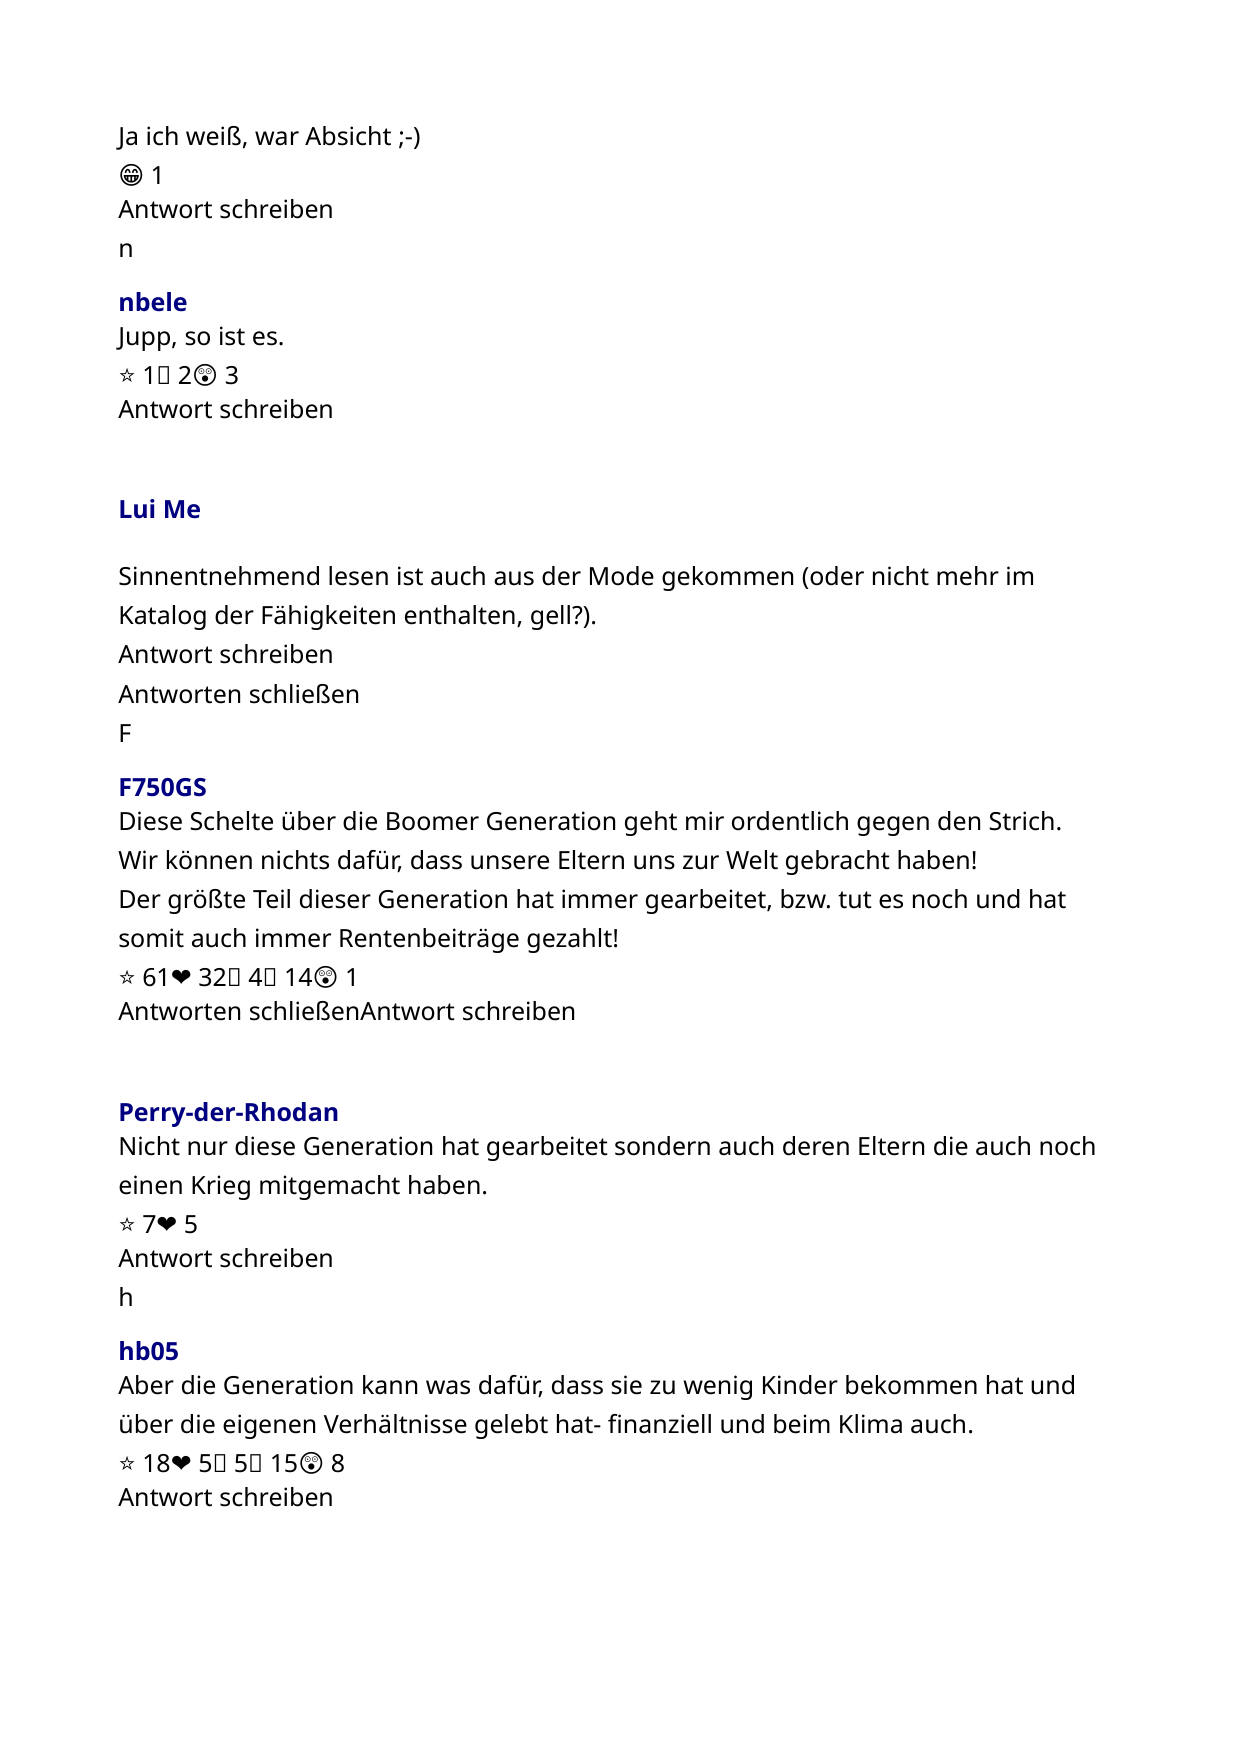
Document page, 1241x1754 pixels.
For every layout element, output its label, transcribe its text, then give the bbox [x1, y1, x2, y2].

subtitle hb05 [118, 1334, 1122, 1368]
text Antwort schreiben [118, 392, 1122, 426]
text ⭐️ 7❤️ 5 [118, 1207, 1122, 1241]
subtitle nbele [118, 284, 1122, 318]
text ⭐️ 18❤️ 5🙁 5🤨 15😲 8 [118, 1446, 1122, 1480]
text Antworten schließen [118, 676, 1122, 710]
text Nicht nur diese Generation hat gearbeitet sondern auch deren Eltern die auch noch einen Krieg mitgemacht haben. [118, 1128, 1122, 1202]
text 😁 1 [118, 157, 1122, 191]
text Jupp, so ist es. [118, 318, 1122, 352]
subtitle F750GS [118, 769, 1122, 803]
text Antwort schreiben [118, 637, 1122, 671]
text h [118, 1280, 1122, 1314]
text Antwort schreiben [118, 1241, 1122, 1275]
text Diese Schelte über die Boomer Generation geht mir ordentlich gegen den Strich. [118, 803, 1122, 837]
text Sinnentnehmend lesen ist auch aus der Mode gekommen (oder nicht mehr im Katalog der Fähigkeiten enthalten, gell?). [118, 559, 1122, 632]
text Der größte Teil dieser Generation hat immer gearbeitet, bzw. tut es noch und hat somit auch immer Rentenbeiträge gezahlt! [118, 882, 1122, 955]
text Antworten schließenAntwort schreiben [118, 994, 1122, 1028]
text n [118, 231, 1122, 264]
text Antwort schreiben [118, 191, 1122, 225]
text Ja ich weiß, war Absicht ;-) [118, 118, 1122, 152]
text Antwort schreiben [118, 1480, 1122, 1514]
subtitle Perry-der-Rhodan [118, 1094, 1122, 1128]
text Aber die Generation kann was dafür, dass sie zu wenig Kinder bekommen hat und über die eigenen Verhältnisse gelebt hat- finanziell und beim Klima auch. [118, 1368, 1122, 1441]
subtitle Lui Me [118, 492, 1122, 526]
text Wir können nichts dafür, dass unsere Eltern uns zur Welt gebracht haben! [118, 842, 1122, 877]
text ⭐️ 61❤️ 32🙁 4🤨 14😲 1 [118, 960, 1122, 994]
text ⭐️ 1🤨 2😲 3 [118, 357, 1122, 392]
text F [118, 716, 1122, 749]
